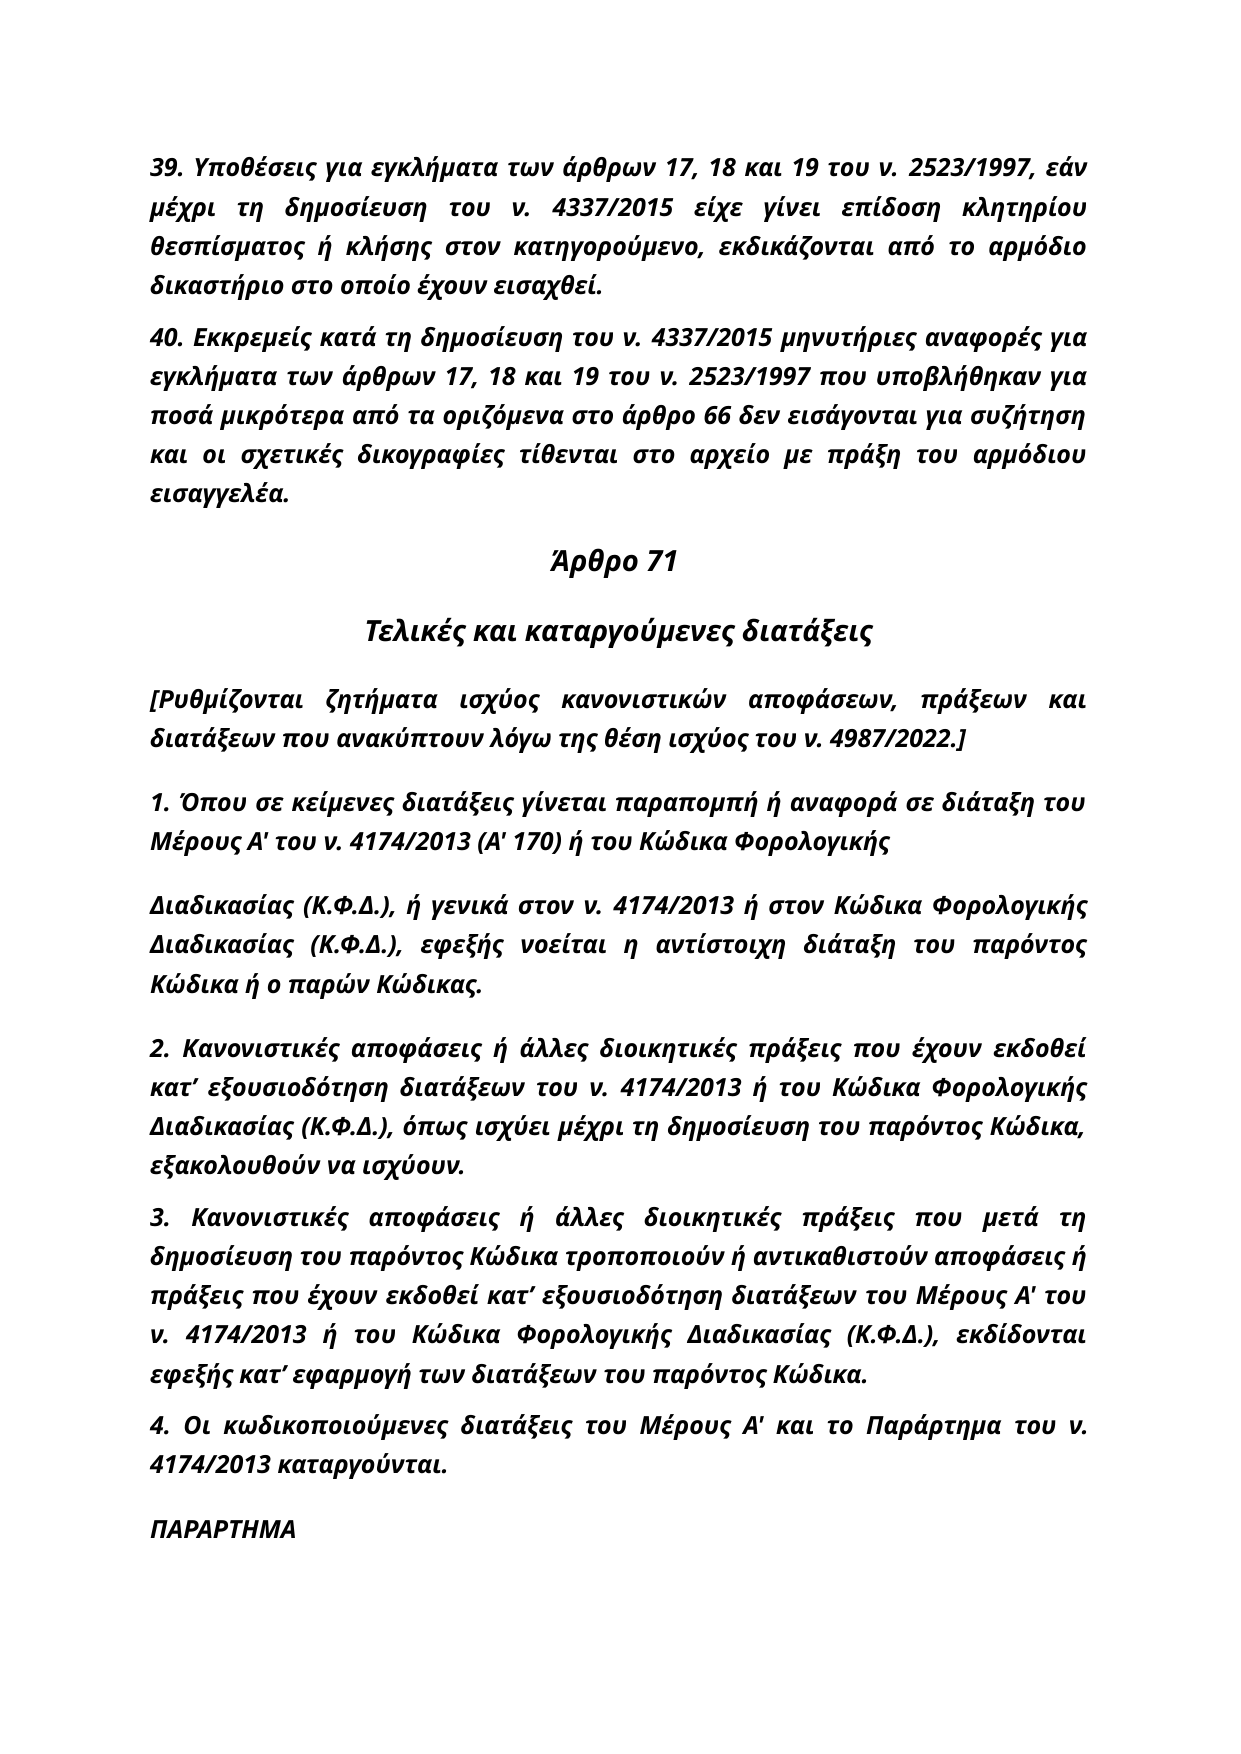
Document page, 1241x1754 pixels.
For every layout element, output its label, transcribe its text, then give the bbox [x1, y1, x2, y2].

text 1. Όπου σε κείμενες διατάξεις γίνεται παραπομπή ή αναφορά σε διάταξη του Μέρους Α' του ν. 4174/2013 (Α' 170) ή του Κώδικα Φορολογικής [150, 784, 1090, 858]
text 4. Οι κωδικοποιούμενες διατάξεις του Μέρους Α' και το Παράρτημα του ν. 4174/2013 καταργούνται. [150, 1408, 1090, 1481]
text 2. Κανονιστικές αποφάσεις ή άλλες διοικητικές πράξεις που έχουν εκδοθεί κατ’ εξουσιοδότηση διατάξεων του ν. 4174/2013 ή του Κώδικα Φορολογικής Διαδικασίας (Κ.Φ.Δ.), όπως ισχύει μέχρι τη δημοσίευση του παρόντος Κώδικα, εξακολουθούν να ισχύουν. [150, 1030, 1090, 1182]
subtitle Άρθρο 71 [150, 540, 1090, 580]
text [Ρυθμίζονται ζητήματα ισχύος κανονιστικών αποφάσεων, πράξεων και διατάξεων που ανακύπτουν λόγω της θέση ισχύος του ν. 4987/2022.] [150, 681, 1090, 754]
text 3. Κανονιστικές αποφάσεις ή άλλες διοικητικές πράξεις που μετά τη δημοσίευση του παρόντος Κώδικα τροποποιούν ή αντικαθιστούν αποφάσεις ή πράξεις που έχουν εκδοθεί κατ’ εξουσιοδότηση διατάξεων του Μέρους Α' του ν. 4174/2013 ή του Κώδικα Φορολογικής Διαδικασίας (Κ.Φ.Δ.), εκδίδονται εφεξής κατ’ εφαρμογή των διατάξεων του παρόντος Κώδικα. [150, 1199, 1090, 1390]
subtitle Τελικές και καταργούμενες διατάξεις [150, 611, 1090, 650]
text Διαδικασίας (Κ.Φ.Δ.), ή γενικά στον ν. 4174/2013 ή στον Κώδικα Φορολογικής Διαδικασίας (Κ.Φ.Δ.), εφεξής νοείται η αντίστοιχη διάταξη του παρόντος Κώδικα ή ο παρών Κώδικας. [150, 888, 1090, 1000]
text 39. Υποθέσεις για εγκλήματα των άρθρων 17, 18 και 19 του ν. 2523/1997, εάν μέχρι τη δημοσίευση του ν. 4337/2015 είχε γίνει επίδοση κλητηρίου θεσπίσματος ή κλήσης στον κατηγορούμενο, εκδικάζονται από το αρμόδιο δικαστήριο στο οποίο έχουν εισαχθεί. [150, 150, 1090, 302]
text ΠΑΡΑΡΤΗΜΑ [150, 1511, 1090, 1545]
text 40. Εκκρεμείς κατά τη δημοσίευση του ν. 4337/2015 μηνυτήριες αναφορές για εγκλήματα των άρθρων 17, 18 και 19 του ν. 2523/1997 που υποβλήθηκαν για ποσά μικρότερα από τα οριζόμενα στο άρθρο 66 δεν εισάγονται για συζήτηση και οι σχετικές δικογραφίες τίθενται στο αρχείο με πράξη του αρμόδιου εισαγγελέα. [150, 319, 1090, 510]
